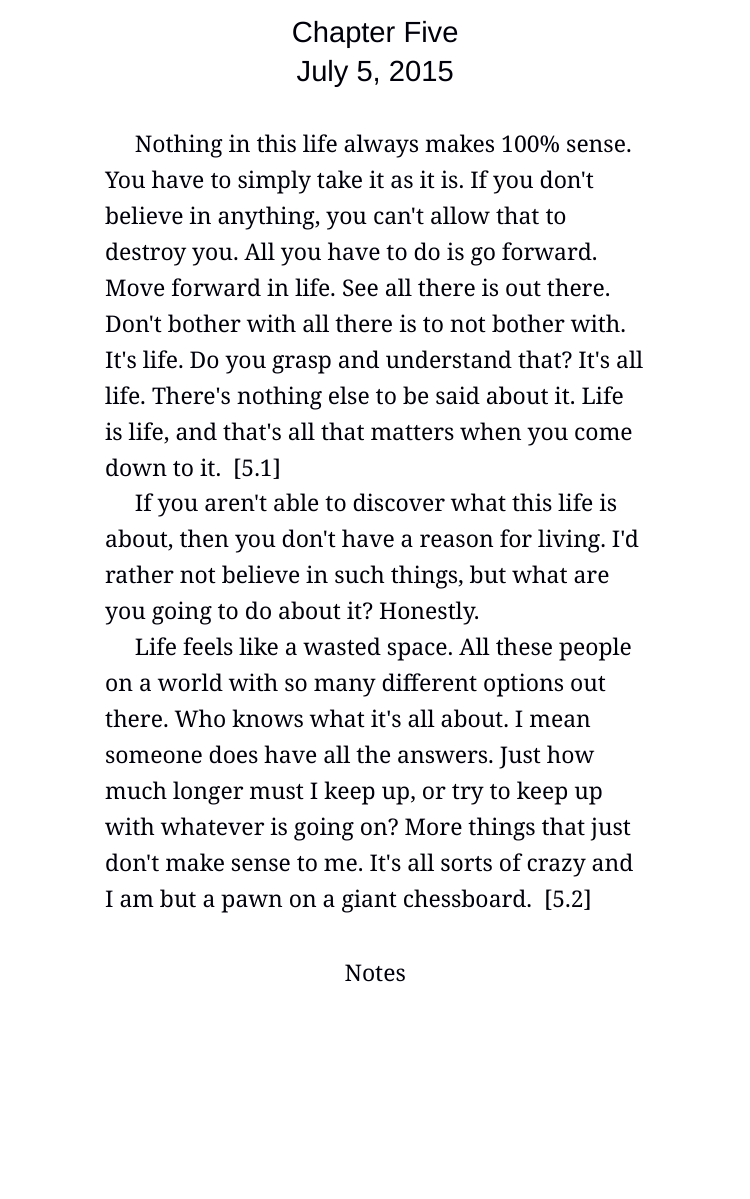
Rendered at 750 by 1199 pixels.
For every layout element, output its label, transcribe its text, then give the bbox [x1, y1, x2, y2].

text Life feels like a wasted space. All these people on a world with so many different options out there. Who knows what it's all about. I mean someone does have all the answers. Just how much longer must I keep up, or try to keep up with whatever is going on? More things that just don't make sense to me. It's all sorts of crazy and I am but a pawn on a giant chessboard. [5.2] [105, 631, 645, 914]
text Chapter Five [105, 15, 645, 48]
text Notes [105, 957, 645, 988]
text Nothing in this life always makes 100% sense. You have to simply take it as it is. If you don't believe in anything, you can't allow that to destroy you. All you have to do is go forward. Move forward in life. See all there is out there. Don't bother with all there is to not bother with. It's life. Do you grasp and understand that? It's all life. There's nothing else to be said about it. Life is life, and that's all that matters when you come down to it. [5.1] [105, 128, 645, 483]
text If you aren't able to discover what this life is about, then you don't have a reason for living. I'd rather not believe in such things, but what are you going to do about it? Honestly. [105, 487, 645, 626]
text July 5, 2015 [105, 53, 645, 87]
